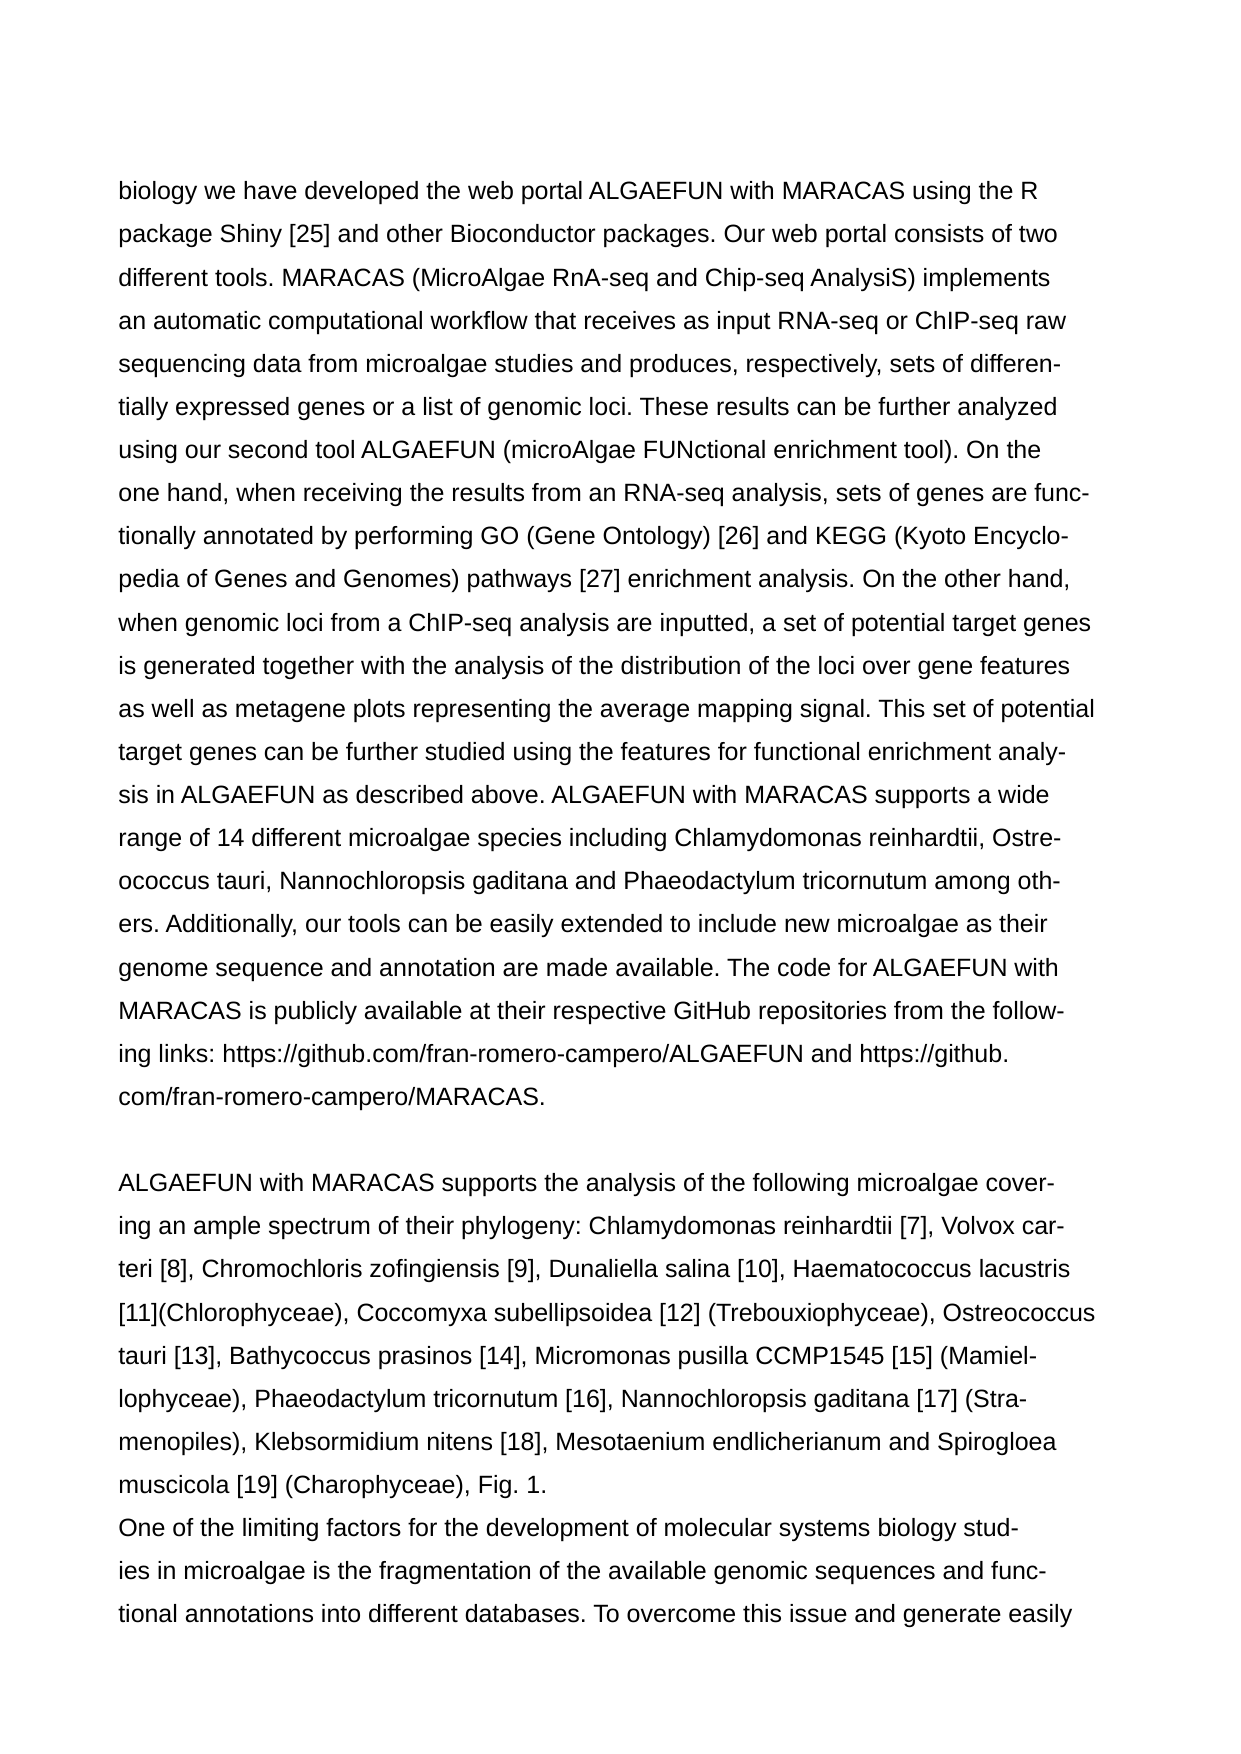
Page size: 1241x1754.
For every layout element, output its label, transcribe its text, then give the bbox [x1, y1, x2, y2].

text biology we have developed the web portal ALGAEFUN with MARACAS using the R [118, 176, 1122, 205]
text sis in ALGAEFUN as described above. ALGAEFUN with MARACAS supports a wide [118, 780, 1122, 809]
text when genomic loci from a ChIP-seq analysis are inputted, a set of potential target genes [118, 608, 1122, 636]
text sequencing data from microalgae studies and produces, respectively, sets of differen- [118, 349, 1122, 378]
text com/fran-romero-campero/MARACAS. [118, 1082, 1122, 1111]
text is generated together with the analysis of the distribution of the loci over gene features [118, 651, 1122, 679]
text using our second tool ALGAEFUN (microAlgae FUNctional enrichment tool). On the [118, 435, 1122, 464]
text tionally annotated by performing GO (Gene Ontology) [26] and KEGG (Kyoto Encyclo- [118, 521, 1122, 550]
text ing links: https://github.com/fran-romero-campero/ALGAEFUN and https://github. [118, 1039, 1122, 1068]
text tially expressed genes or a list of genomic loci. These results can be further analyzed [118, 392, 1122, 421]
text [11](Chlorophyceae), Coccomyxa subellipsoidea [12] (Trebouxiophyceae), Ostreococcus [118, 1298, 1122, 1326]
text menopiles), Klebsormidium nitens [18], Mesotaenium endlicherianum and Spirogloea [118, 1427, 1122, 1456]
text range of 14 different microalgae species including Chlamydomonas reinhardtii, Ostre- [118, 823, 1122, 852]
text as well as metagene plots representing the average mapping signal. This set of potential [118, 694, 1122, 723]
text target genes can be further studied using the features for functional enrichment analy- [118, 737, 1122, 766]
text ing an ample spectrum of their phylogeny: Chlamydomonas reinhardtii [7], Volvox car- [118, 1211, 1122, 1240]
text ies in microalgae is the fragmentation of the available genomic sequences and func- [118, 1556, 1122, 1585]
text package Shiny [25] and other Bioconductor packages. Our web portal consists of two [118, 219, 1122, 248]
text teri [8], Chromochloris zofingiensis [9], Dunaliella salina [10], Haematococcus lacustris [118, 1254, 1122, 1283]
text One of the limiting factors for the development of molecular systems biology stud- [118, 1513, 1122, 1542]
text genome sequence and annotation are made available. The code for ALGAEFUN with [118, 953, 1122, 981]
text ALGAEFUN with MARACAS supports the analysis of the following microalgae cover- [118, 1168, 1122, 1197]
text one hand, when receiving the results from an RNA-seq analysis, sets of genes are func- [118, 478, 1122, 507]
text tional annotations into different databases. To overcome this issue and generate easily [118, 1599, 1122, 1628]
text pedia of Genes and Genomes) pathways [27] enrichment analysis. On the other hand, [118, 564, 1122, 593]
text different tools. MARACAS (MicroAlgae RnA-seq and Chip-seq AnalysiS) implements [118, 263, 1122, 291]
text muscicola [19] (Charophyceae), Fig. 1. [118, 1470, 1122, 1499]
text ers. Additionally, our tools can be easily extended to include new microalgae as their [118, 909, 1122, 938]
text an automatic computational workflow that receives as input RNA-seq or ChIP-seq raw [118, 306, 1122, 334]
text lophyceae), Phaeodactylum tricornutum [16], Nannochloropsis gaditana [17] (Stra- [118, 1384, 1122, 1413]
text MARACAS is publicly available at their respective GitHub repositories from the follow- [118, 996, 1122, 1024]
text ococcus tauri, Nannochloropsis gaditana and Phaeodactylum tricornutum among oth- [118, 866, 1122, 895]
text tauri [13], Bathycoccus prasinos [14], Micromonas pusilla CCMP1545 [15] (Mamiel- [118, 1341, 1122, 1369]
